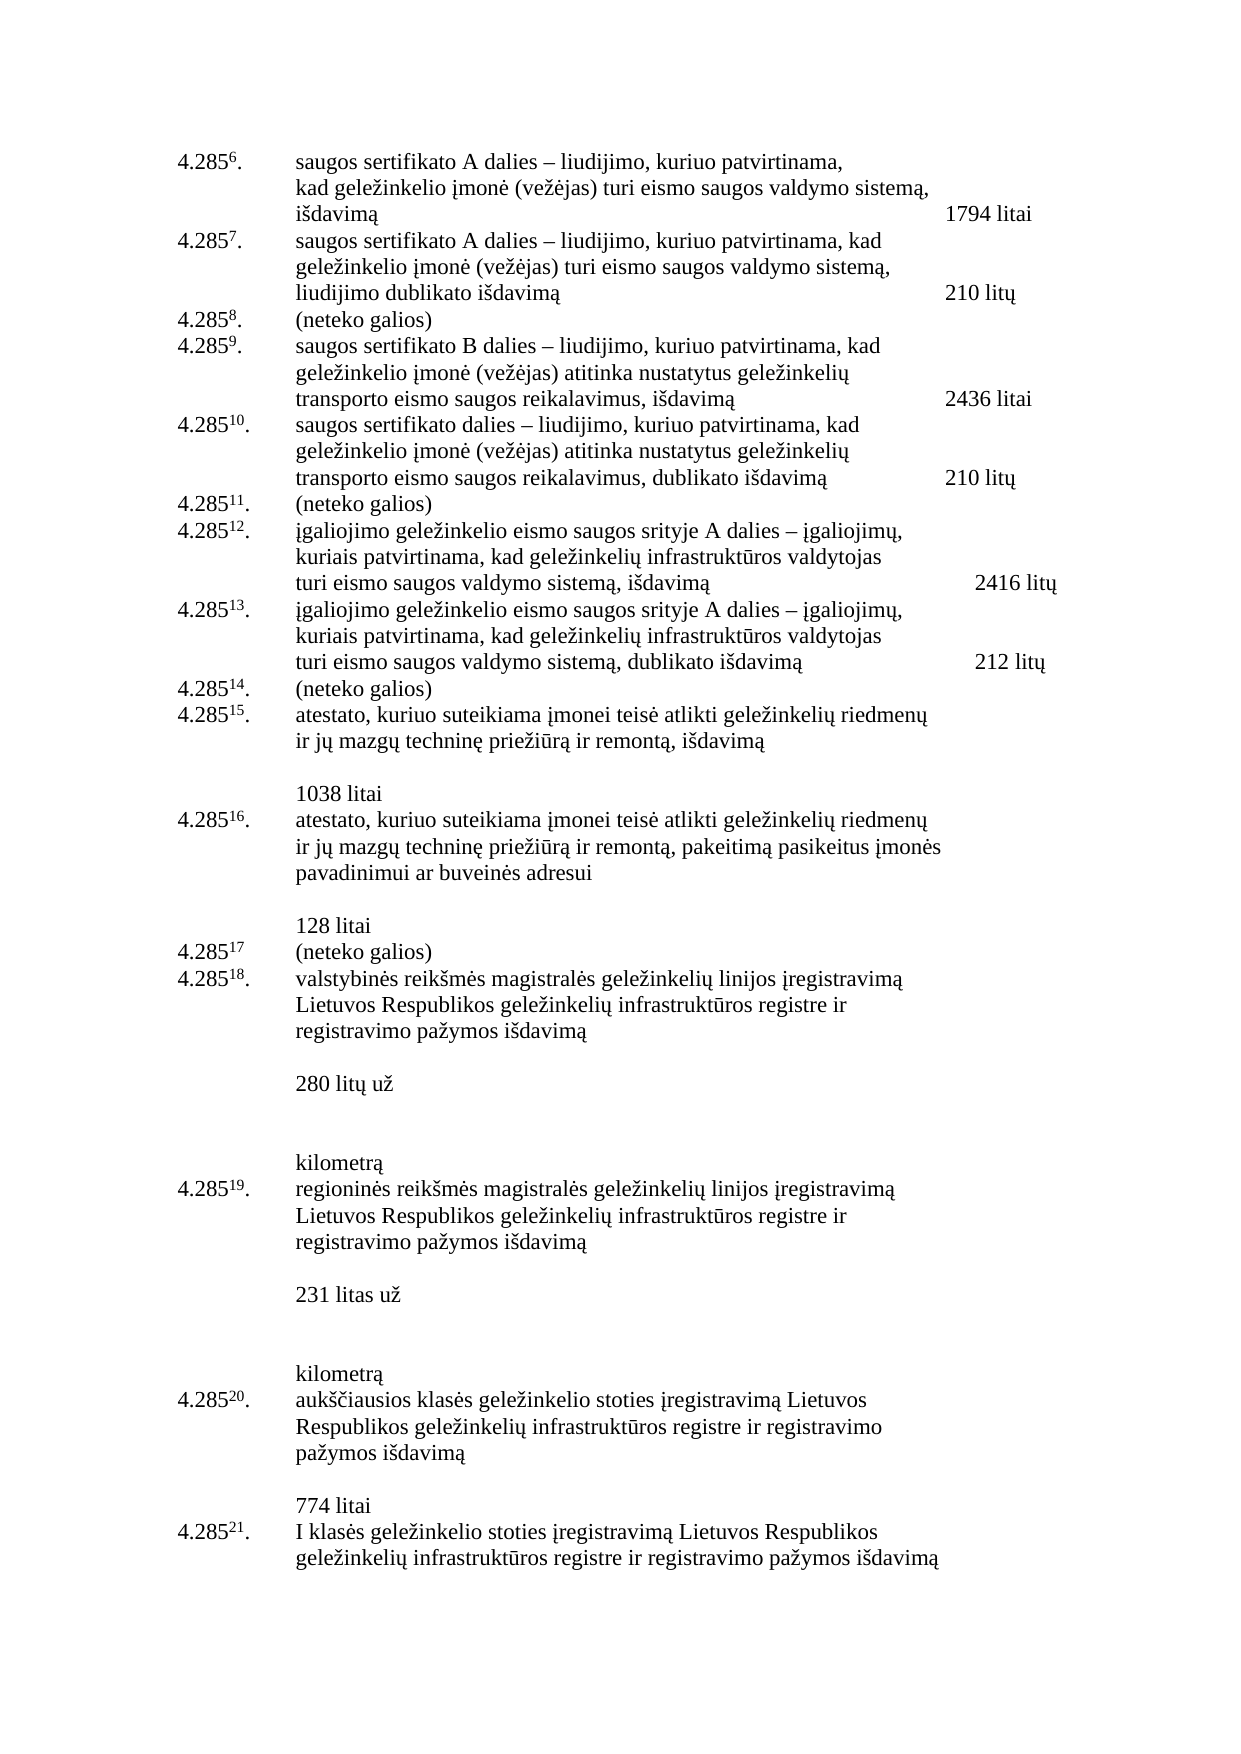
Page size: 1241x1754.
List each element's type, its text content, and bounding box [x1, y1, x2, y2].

text 4.2859. saugos sertifikato B dalies – liudijimo, kuriuo patvirtinama, kad [177, 332, 1122, 358]
text 4.2856. saugos sertifikato A dalies – liudijimo, kuriuo patvirtinama, kad geležinkelio įmonė (vežėjas) turi eismo saugos valdymo sistemą, išdavimą 1794 litai [177, 148, 1122, 227]
text 4.2858. (neteko galios) [177, 306, 1122, 332]
text turi eismo saugos valdymo sistemą, išdavimą 2416 litų [177, 569, 1122, 596]
text 4.28520. aukščiausios klasės geležinkelio stoties įregistravimą Lietuvos Respublikos geležinkelių infrastruktūros registre ir registravimo pažymos išdavimą 774 litai [177, 1386, 945, 1518]
text 4.28521. I klasės geležinkelio stoties įregistravimą Lietuvos Respublikos geležinkelių infrastruktūros registre ir registravimo pažymos išdavimą [177, 1518, 945, 1571]
text transporto eismo saugos reikalavimus, dublikato išdavimą 210 litų [177, 464, 1122, 490]
text turi eismo saugos valdymo sistemą, dublikato išdavimą 212 litų [177, 648, 1122, 675]
text kuriais patvirtinama, kad geležinkelių infrastruktūros valdytojas [177, 543, 1122, 569]
text 4.2857. saugos sertifikato A dalies – liudijimo, kuriuo patvirtinama, kad geležinkelio įmonė (vežėjas) turi eismo saugos valdymo sistemą, liudijimo dublikato išdavimą 210 litų [177, 227, 1122, 306]
text 4.28514. (neteko galios) [177, 675, 1122, 701]
text 4.28512. įgaliojimo geležinkelio eismo saugos srityje A dalies – įgaliojimų, [177, 517, 1122, 543]
text 4.28511. (neteko galios) [177, 490, 1122, 517]
text 4.28515. atestato, kuriuo suteikiama įmonei teisė atlikti geležinkelių riedmenų ir jų mazgų techninę priežiūrą ir remontą, išdavimą 1038 litai [177, 701, 945, 807]
text geležinkelio įmonė (vežėjas) atitinka nustatytus geležinkelių [177, 438, 1122, 464]
text transporto eismo saugos reikalavimus, išdavimą 2436 litai [177, 385, 1122, 411]
text geležinkelio įmonė (vežėjas) atitinka nustatytus geležinkelių [177, 358, 1122, 385]
text 4.28518. valstybinės reikšmės magistralės geležinkelių linijos įregistravimą Lietuvos Respublikos geležinkelių infrastruktūros registre ir registravimo pažymos išdavimą 280 litų už kilometrą [177, 965, 945, 1176]
text 4.28517 (neteko galios) [177, 938, 945, 965]
text 4.28516. atestato, kuriuo suteikiama įmonei teisė atlikti geležinkelių riedmenų ir jų mazgų techninę priežiūrą ir remontą, pakeitimą pasikeitus įmonės pavadinimui ar buveinės adresui 128 litai [177, 807, 945, 938]
text 4.28519. regioninės reikšmės magistralės geležinkelių linijos įregistravimą Lietuvos Respublikos geležinkelių infrastruktūros registre ir registravimo pažymos išdavimą 231 litas už kilometrą [177, 1176, 945, 1386]
text 4.28510. saugos sertifikato dalies – liudijimo, kuriuo patvirtinama, kad [177, 411, 1122, 438]
text kuriais patvirtinama, kad geležinkelių infrastruktūros valdytojas [177, 622, 1122, 648]
text 4.28513. įgaliojimo geležinkelio eismo saugos srityje A dalies – įgaliojimų, [177, 596, 1122, 622]
